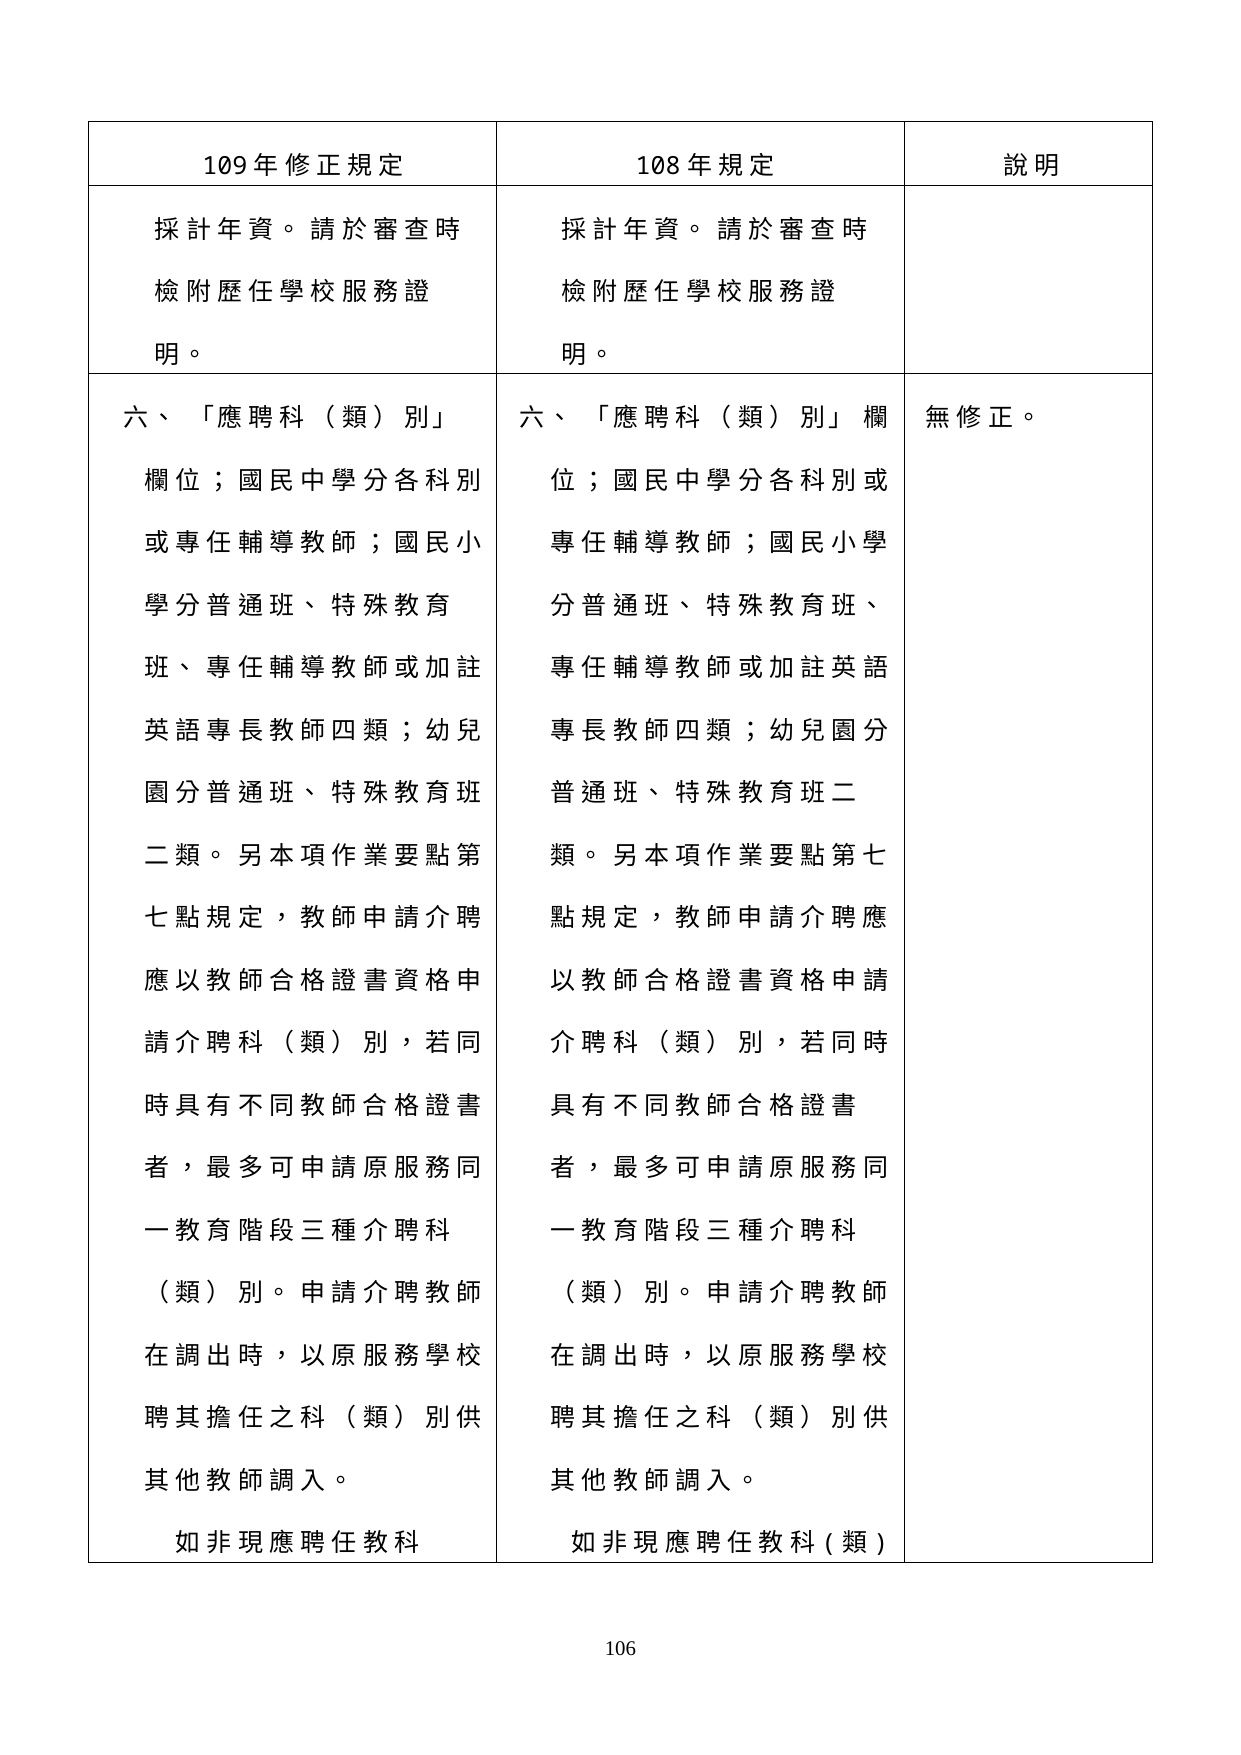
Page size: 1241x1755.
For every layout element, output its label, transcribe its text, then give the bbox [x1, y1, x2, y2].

table_cell 六、「應聘科（類）別」欄位；國民中學分各科別或專任輔導教師；國民小學分普通班、特殊教育班、專任輔導教師或加註英語專長教師四類；幼兒園分普通班、特殊教育班二類。另本項作業要點第七點規定，教師申請介聘應以教師合格證書資格申請介聘科（類）別，若同時具有不同教師合格證書者，最多可申請原服務同一教育階段三種介聘科（類）別。申請介聘教師在調出時，以原服務學校聘其擔任之科（類）別供其他教師調入。 如非現應聘任教科(類) [497, 374, 904, 1562]
table_cell 無修正。 [905, 374, 1152, 1562]
table_header 108年規定 [497, 122, 904, 185]
table_header 109年修正規定 [89, 122, 496, 185]
table_cell 六、「應聘科（類）別」欄位；國民中學分各科別或專任輔導教師；國民小學分普通班、特殊教育班、專任輔導教師或加註英語專長教師四類；幼兒園分普通班、特殊教育班二類。另本項作業要點第七點規定，教師申請介聘應以教師合格證書資格申請介聘科（類）別，若同時具有不同教師合格證書者，最多可申請原服務同一教育階段三種介聘科（類）別。申請介聘教師在調出時，以原服務學校聘其擔任之科（類）別供其他教師調入。 如非現應聘任教科 [89, 374, 496, 1562]
table_cell 採計年資。請於審查時檢附歷任學校服務證明。 [497, 186, 904, 373]
table_header 說明 [905, 122, 1152, 185]
table_cell [905, 186, 1152, 373]
table_cell 採計年資。請於審查時檢附歷任學校服務證明。 [89, 186, 496, 373]
